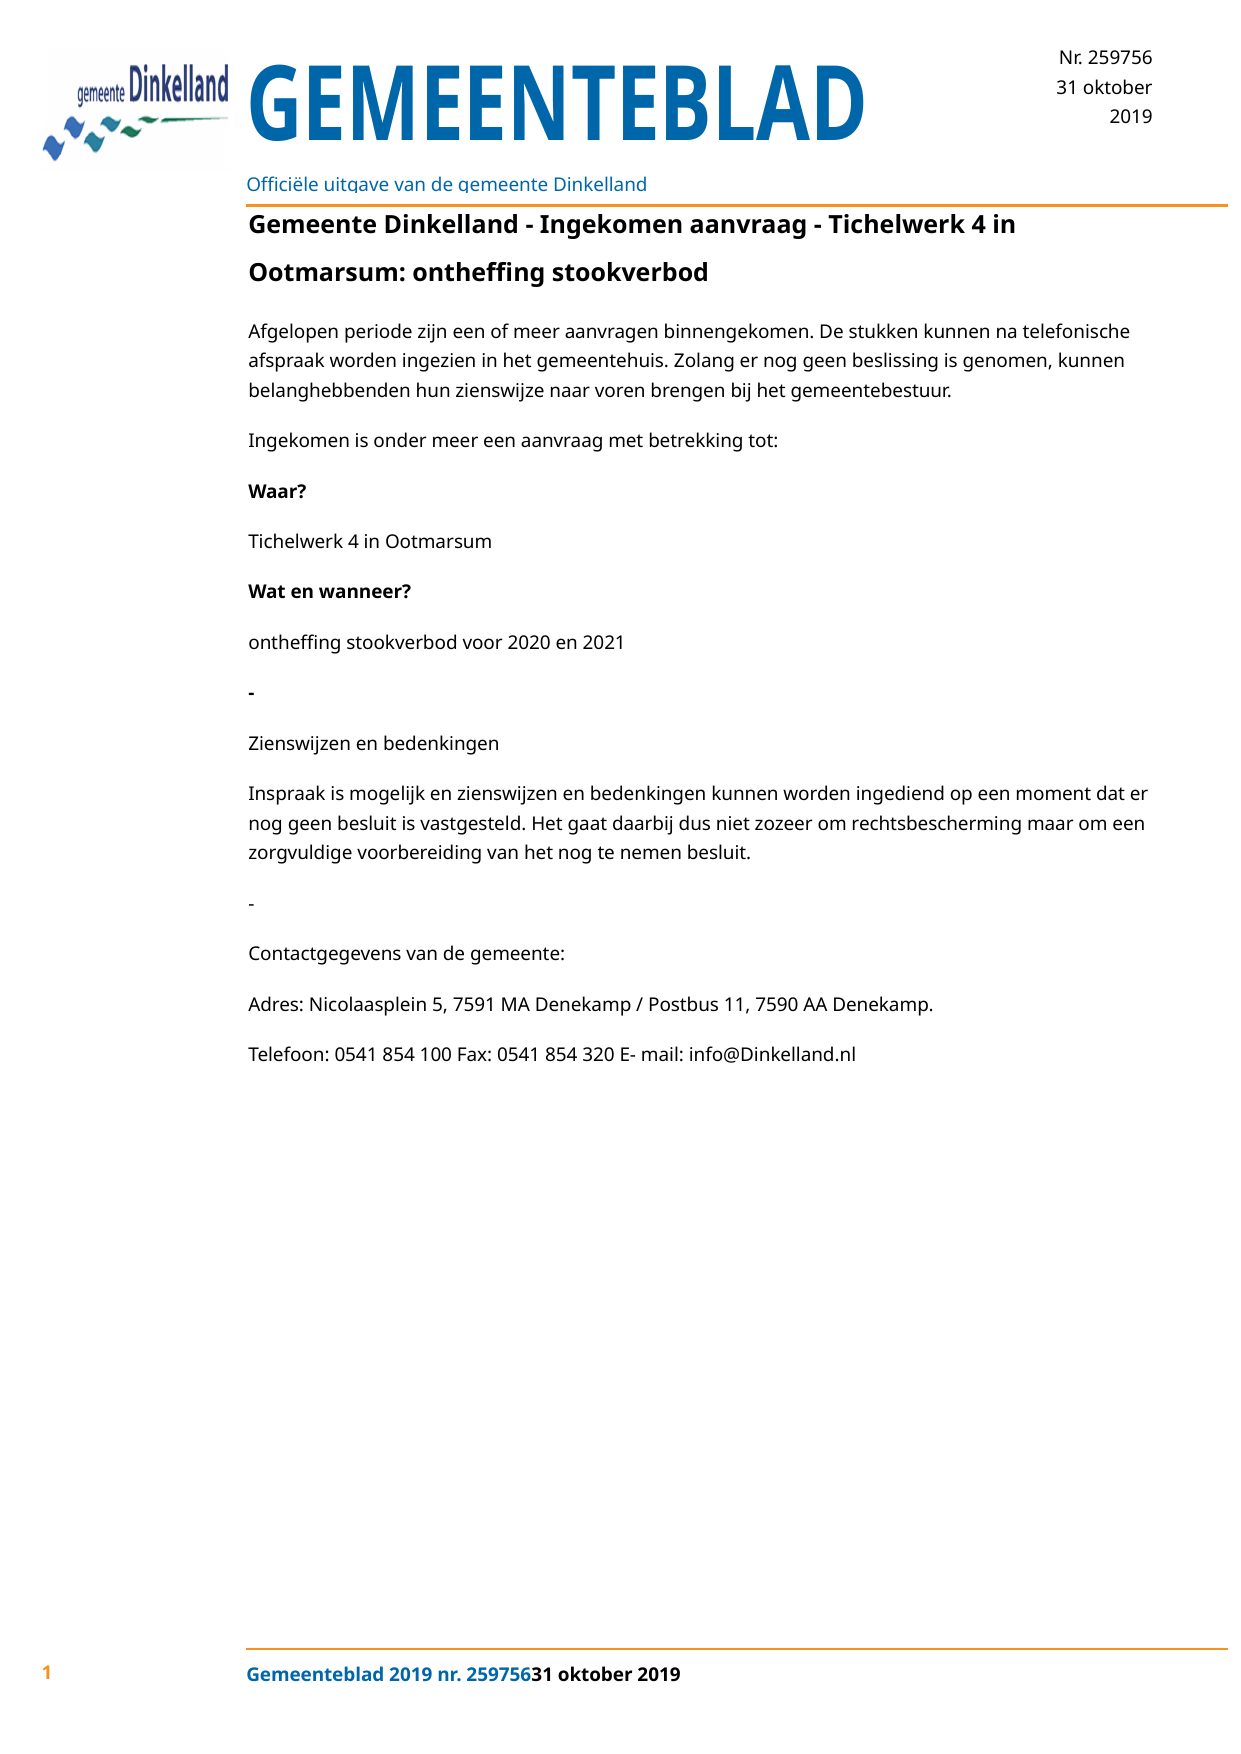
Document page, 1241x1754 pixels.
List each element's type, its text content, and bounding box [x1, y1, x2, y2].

text Gemeente Dinkelland - Ingekomen aanvraag - Tichelwerk 4 in Ootmarsum: ontheffing stookverbod [248, 207, 1152, 288]
text Waar? [248, 478, 1152, 504]
text Ingekomen is onder meer een aanvraag met betrekking tot: [248, 427, 1152, 453]
text Tichelwerk 4 in Ootmarsum [248, 528, 1152, 554]
text Wat en wanneer? [248, 579, 1152, 604]
text - [248, 679, 1152, 705]
text Zienswijzen en bedenkingen [248, 730, 1152, 756]
picture [41, 47, 231, 172]
text Inspraak is mogelijk en zienswijzen en bedenkingen kunnen worden ingediend op een moment dat er nog geen besluit is vastgesteld. Het gaat daarbij dus niet zozeer om rechtsbescherming maar om een zorgvuldige voorbereiding van het nog te nemen besluit. [248, 780, 1152, 865]
text - [248, 890, 1152, 916]
text Contactgegevens van de gemeente: [248, 940, 1152, 966]
text ontheffing stookverbod voor 2020 en 2021 [248, 629, 1152, 655]
text Afgelopen periode zijn een of meer aanvragen binnengekomen. De stukken kunnen na telefonische afspraak worden ingezien in het gemeentehuis. Zolang er nog geen beslissing is genomen, kunnen belanghebbenden hun zienswijze naar voren brengen bij het gemeentebestuur. [248, 318, 1152, 403]
text Adres: Nicolaasplein 5, 7591 MA Denekamp / Postbus 11, 7590 AA Denekamp. [248, 991, 1152, 1017]
text Telefoon: 0541 854 100 Fax: 0541 854 320 E- mail: info@Dinkelland.nl [248, 1041, 1152, 1067]
